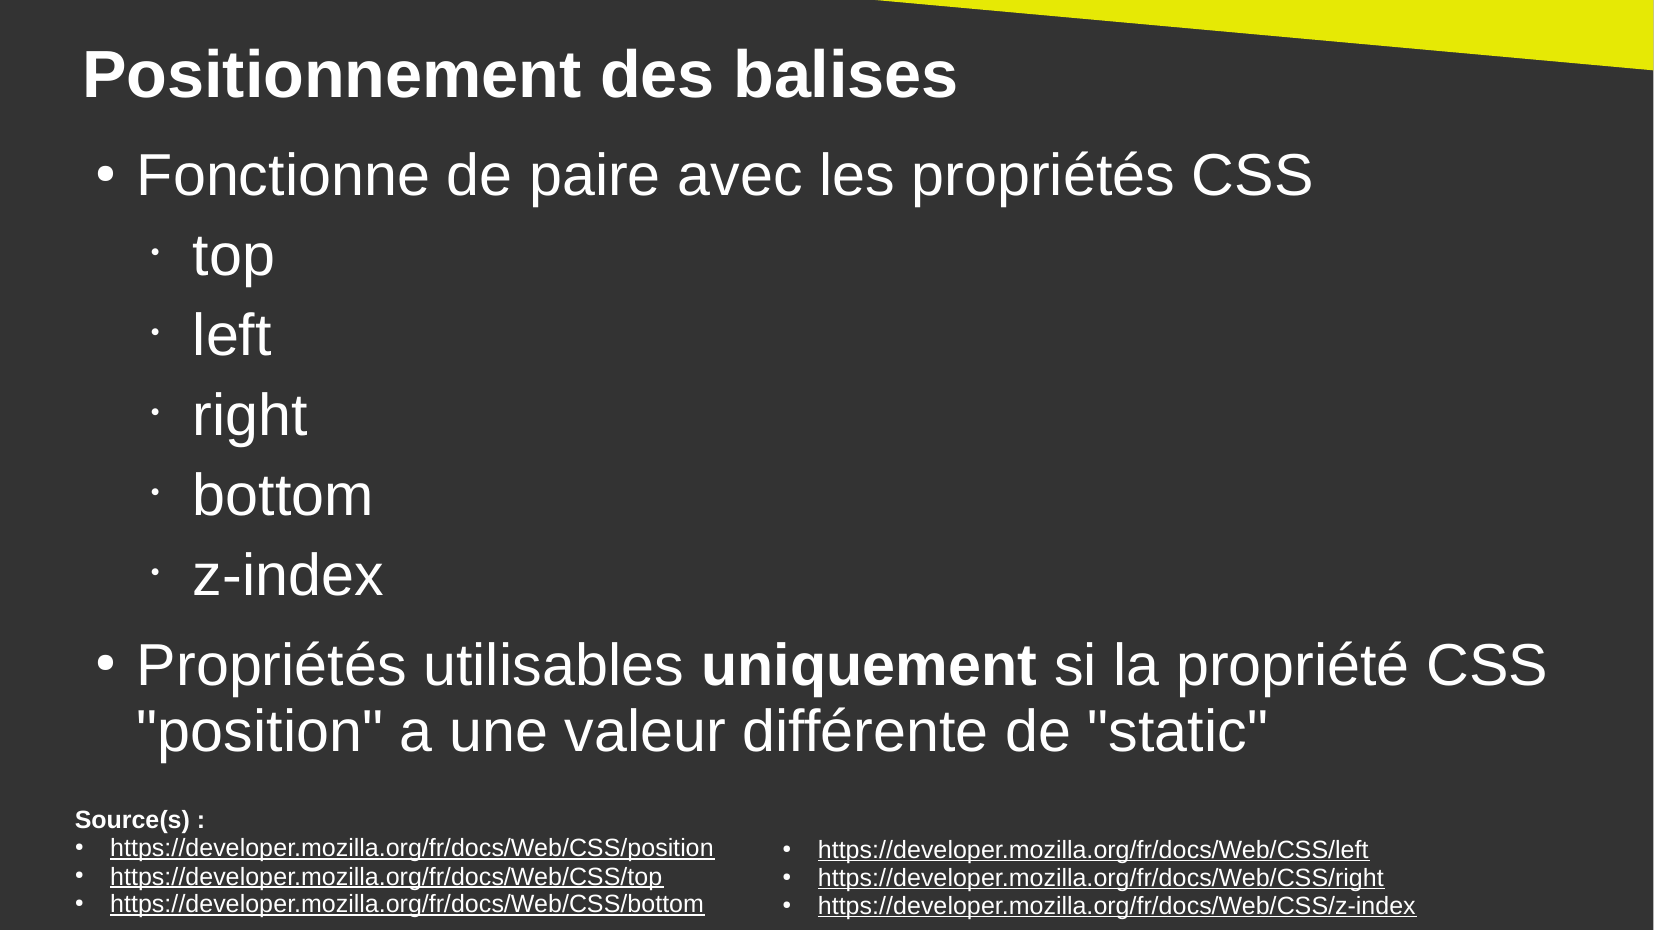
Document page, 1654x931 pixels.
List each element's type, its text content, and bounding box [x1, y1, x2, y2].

text_box https://developer.mozilla.org/fr/docs/Web/CSS/left https://developer.mozilla.org/fr/docs/Web/CSS/right https://developer.mozilla.org/fr/docs/Web/CSS/z-index [767, 828, 1441, 928]
text_box Source(s) : https://developer.mozilla.org/fr/docs/Web/CSS/position https://developer.mozilla.org/fr/docs/Web/CSS/top https://developer.mozilla.org/fr/docs/Web/CSS/bottom [60, 798, 733, 926]
title Positionnement des balises [82, 37, 1571, 114]
list Fonctionne de paire avec les propriétés CSS top left right bottom z-index Propriétés utilisables uniquement si la propriété CSS "position" a une valeur différente de "static" [80, 141, 1620, 768]
text_box [875, 0, 1654, 71]
